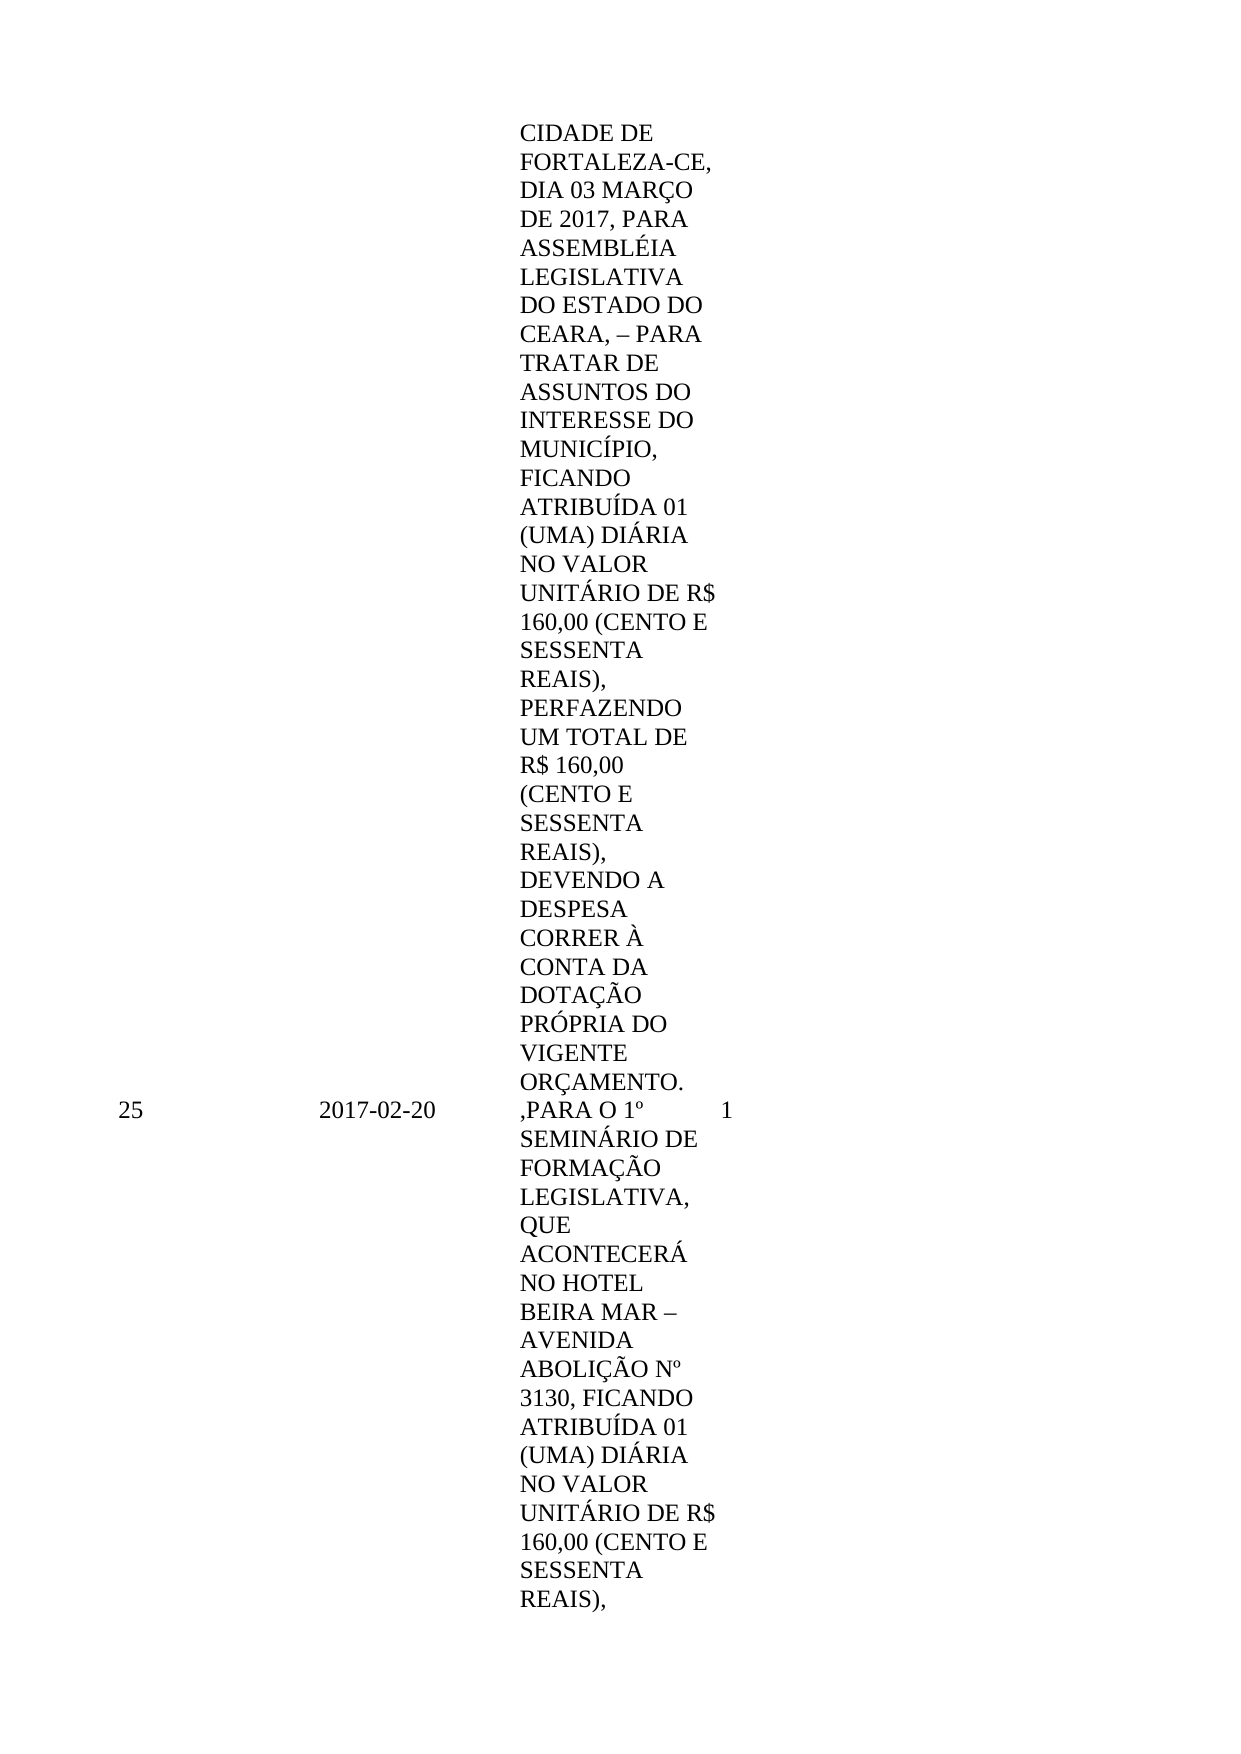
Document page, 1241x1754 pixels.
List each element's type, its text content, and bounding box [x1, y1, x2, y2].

table_cell 2017-02-20 [319, 1096, 519, 1613]
table_cell [921, 1096, 1122, 1613]
table_cell [720, 118, 921, 1096]
table_cell ,PARA O 1º SEMINÁRIO DE FORMAÇÃO LEGISLATIVA, QUE ACONTECERÁ NO HOTEL BEIRA MAR – AVENIDA ABOLIÇÃO Nº 3130, FICANDO ATRIBUÍDA 01 (UMA) DIÁRIA NO VALOR UNITÁRIO DE R$ 160,00 (CENTO E SESSENTA REAIS), [520, 1096, 720, 1613]
table_cell [921, 118, 1122, 1096]
table_cell [118, 118, 319, 1096]
table_cell [319, 118, 519, 1096]
table_cell 1 [720, 1096, 921, 1613]
table_cell CIDADE DE FORTALEZA-CE, DIA 03 MARÇO DE 2017, PARA ASSEMBLÉIA LEGISLATIVA DO ESTADO DO CEARA, – PARA TRATAR DE ASSUNTOS DO INTERESSE DO MUNICÍPIO, FICANDO ATRIBUÍDA 01 (UMA) DIÁRIA NO VALOR UNITÁRIO DE R$ 160,00 (CENTO E SESSENTA REAIS), PERFAZENDO UM TOTAL DE R$ 160,00 (CENTO E SESSENTA REAIS), DEVENDO A DESPESA CORRER À CONTA DA DOTAÇÃO PRÓPRIA DO VIGENTE ORÇAMENTO. [520, 118, 720, 1096]
table_cell 25 [118, 1096, 319, 1613]
